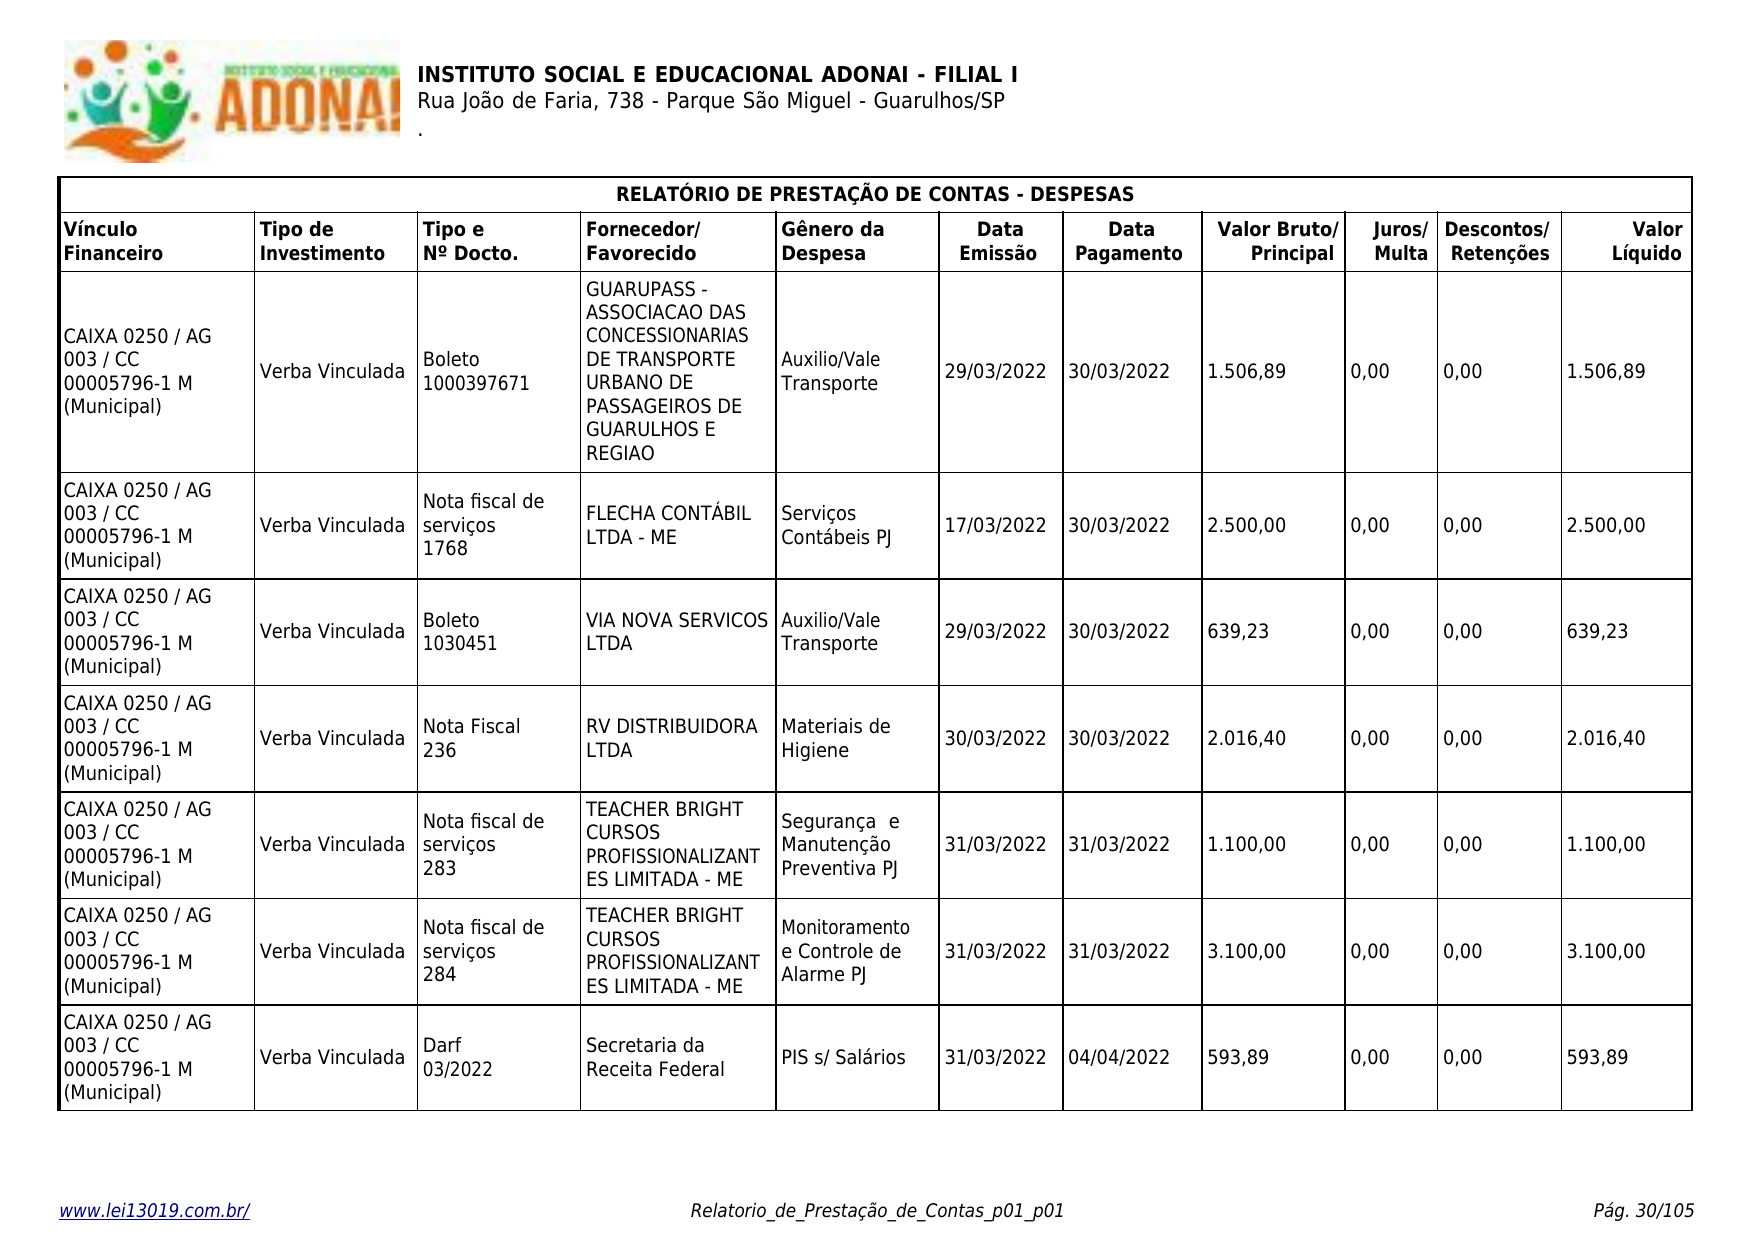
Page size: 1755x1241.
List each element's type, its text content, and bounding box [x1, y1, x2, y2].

table_cell CAIXA 0250 / AG 003 / CC 00005796-1 M (Municipal) [61, 580, 254, 684]
table_cell Data Pagamento [1064, 213, 1201, 271]
table_cell Tipo de Investimento [255, 213, 417, 271]
table_cell CAIXA 0250 / AG 003 / CC 00005796-1 M (Municipal) [61, 272, 254, 472]
table_cell 17/03/2022 [940, 473, 1062, 578]
table_cell 0,00 [1346, 686, 1437, 791]
table_cell Valor Bruto/ Principal [1203, 213, 1344, 271]
table_cell 0,00 [1438, 272, 1561, 472]
table_cell 0,00 [1438, 793, 1561, 897]
table_cell Verba Vinculada [255, 473, 417, 578]
table_cell 0,00 [1346, 272, 1437, 472]
table_cell 31/03/2022 [1064, 793, 1201, 897]
table_cell 2.500,00 [1203, 473, 1344, 578]
table_cell 29/03/2022 [940, 580, 1062, 684]
table_cell Tipo e Nº Docto. [418, 213, 580, 271]
table_cell VIA NOVA SERVICOS LTDA [581, 580, 775, 684]
table_cell 639,23 [1562, 580, 1691, 684]
table_cell CAIXA 0250 / AG 003 / CC 00005796-1 M (Municipal) [61, 473, 254, 578]
table_cell Boleto 1030451 [418, 580, 580, 684]
table_cell 04/04/2022 [1064, 1006, 1201, 1110]
table_cell 31/03/2022 [940, 793, 1062, 897]
table_cell 30/03/2022 [1064, 473, 1201, 578]
table_cell Verba Vinculada [255, 580, 417, 684]
table_cell 593,89 [1203, 1006, 1344, 1110]
table_cell TEACHER BRIGHT CURSOS PROFISSIONALIZANT ES LIMITADA - ME [581, 793, 775, 897]
table_cell 639,23 [1203, 580, 1344, 684]
table_cell 0,00 [1438, 686, 1561, 791]
table_cell 31/03/2022 [940, 1006, 1062, 1110]
table_cell 30/03/2022 [1064, 686, 1201, 791]
table_cell Verba Vinculada [255, 272, 417, 472]
table_cell Darf 03/2022 [418, 1006, 580, 1110]
table_cell 3.100,00 [1203, 899, 1344, 1004]
table_cell Verba Vinculada [255, 686, 417, 791]
table_cell 30/03/2022 [940, 686, 1062, 791]
table_cell 1.506,89 [1562, 272, 1691, 472]
table_cell Vínculo Financeiro [61, 213, 254, 271]
table_cell CAIXA 0250 / AG 003 / CC 00005796-1 M (Municipal) [61, 686, 254, 791]
table_cell Nota ﬁscal de serviços 1768 [418, 473, 580, 578]
table_cell Boleto 1000397671 [418, 272, 580, 472]
table_cell Auxilio/Vale Transporte [777, 580, 938, 684]
table_cell CAIXA 0250 / AG 003 / CC 00005796-1 M (Municipal) [61, 899, 254, 1004]
table_cell 1.506,89 [1203, 272, 1344, 472]
table_cell Segurança e Manutenção Preventiva PJ [777, 793, 938, 897]
table_cell 30/03/2022 [1064, 580, 1201, 684]
table_cell RV DISTRIBUIDORA LTDA [581, 686, 775, 791]
table_cell CAIXA 0250 / AG 003 / CC 00005796-1 M (Municipal) [61, 793, 254, 897]
table_cell Nota ﬁscal de serviços 284 [418, 899, 580, 1004]
table_cell 0,00 [1438, 473, 1561, 578]
table_cell 0,00 [1346, 793, 1437, 897]
table_cell Data Emissão [940, 213, 1062, 271]
table_cell Descontos/ Retenções [1438, 213, 1561, 271]
table_header RELATÓRIO DE PRESTAÇÃO DE CONTAS - DESPESAS [61, 178, 1691, 211]
table_cell 0,00 [1438, 899, 1561, 1004]
table_cell PIS s/ Salários [777, 1006, 938, 1110]
table_cell Nota Fiscal 236 [418, 686, 580, 791]
table_cell 2.500,00 [1562, 473, 1691, 578]
table_cell Gênero da Despesa [777, 213, 938, 271]
table_cell 0,00 [1346, 473, 1437, 578]
table_cell 0,00 [1346, 899, 1437, 1004]
table_cell CAIXA 0250 / AG 003 / CC 00005796-1 M (Municipal) [61, 1006, 254, 1110]
table_cell TEACHER BRIGHT CURSOS PROFISSIONALIZANT ES LIMITADA - ME [581, 899, 775, 1004]
table_cell 0,00 [1438, 580, 1561, 684]
table_cell 1.100,00 [1562, 793, 1691, 897]
table_cell 593,89 [1562, 1006, 1691, 1110]
table_cell 31/03/2022 [1064, 899, 1201, 1004]
table_cell GUARUPASS - ASSOCIACAO DAS CONCESSIONARIAS DE TRANSPORTE URBANO DE PASSAGEIROS DE GUARULHOS E REGIAO [581, 272, 775, 472]
table_cell 0,00 [1438, 1006, 1561, 1110]
table_cell Secretaria da Receita Federal [581, 1006, 775, 1110]
table_cell 2.016,40 [1562, 686, 1691, 791]
table_cell Materiais de Higiene [777, 686, 938, 791]
table_cell 29/03/2022 [940, 272, 1062, 472]
table_cell 31/03/2022 [940, 899, 1062, 1004]
table_cell Serviços Contábeis PJ [777, 473, 938, 578]
table_cell 1.100,00 [1203, 793, 1344, 897]
table_cell 0,00 [1346, 580, 1437, 684]
table_cell 0,00 [1346, 1006, 1437, 1110]
table_cell 30/03/2022 [1064, 272, 1201, 472]
table_cell FLECHA CONTÁBIL LTDA - ME [581, 473, 775, 578]
table_cell Verba Vinculada [255, 1006, 417, 1110]
table_cell Verba Vinculada [255, 899, 417, 1004]
table_cell 2.016,40 [1203, 686, 1344, 791]
table_cell Auxilio/Vale Transporte [777, 272, 938, 472]
table_cell Monitoramento e Controle de Alarme PJ [777, 899, 938, 1004]
table_cell Verba Vinculada [255, 793, 417, 897]
table_cell Juros/ Multa [1346, 213, 1437, 271]
table_cell 3.100,00 [1562, 899, 1691, 1004]
table_cell Valor Líquido [1562, 213, 1691, 271]
table_cell Nota ﬁscal de serviços 283 [418, 793, 580, 897]
table_cell Fornecedor/ Favorecido [581, 213, 775, 271]
